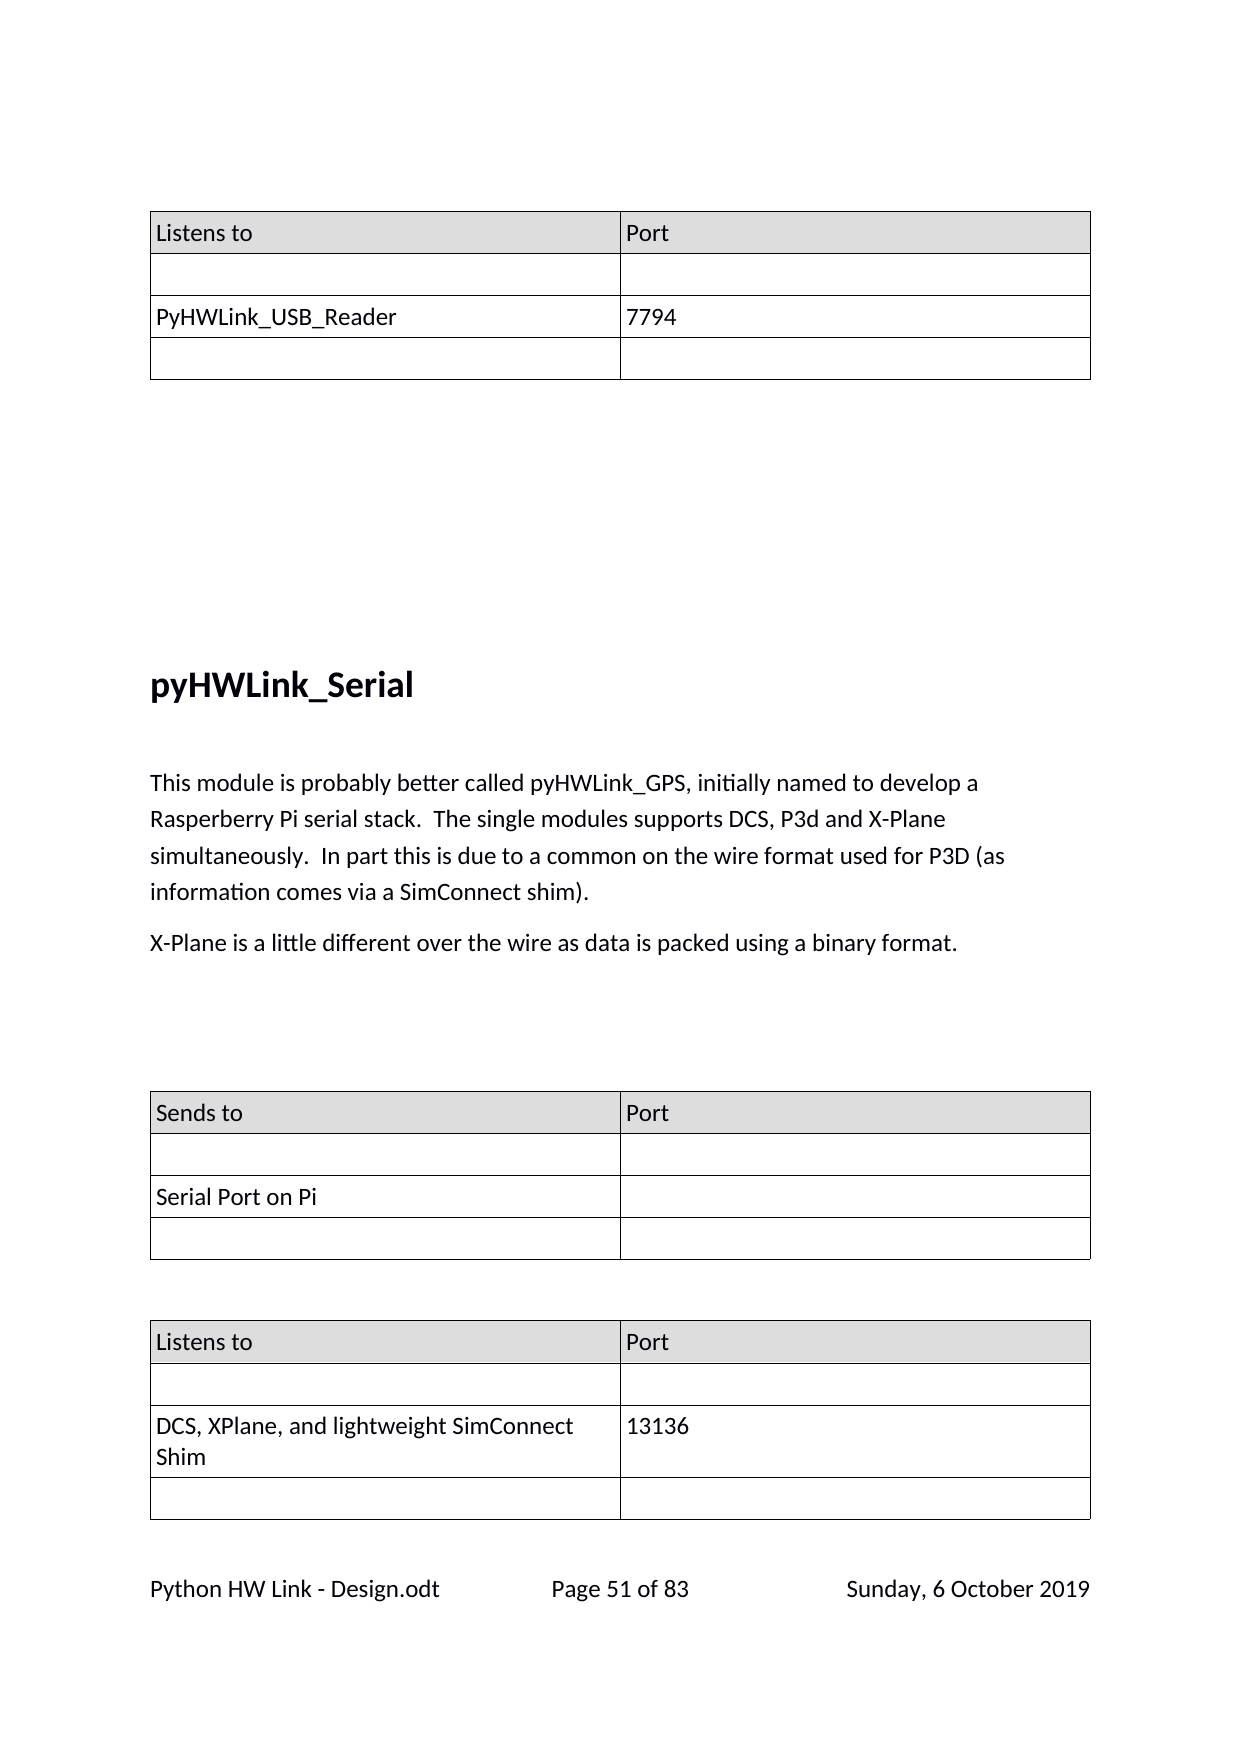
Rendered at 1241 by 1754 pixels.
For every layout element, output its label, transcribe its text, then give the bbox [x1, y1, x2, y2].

table_header Port [621, 1321, 1090, 1362]
table_header Listens to [151, 212, 620, 253]
table_cell [151, 1134, 620, 1175]
table_header Listens to [151, 1321, 620, 1362]
table_header Port [621, 1092, 1090, 1133]
subtitle pyHWLink_Serial [150, 661, 1090, 707]
table_cell [621, 338, 1090, 379]
table_header Sends to [151, 1092, 620, 1133]
table_cell [621, 254, 1090, 295]
table_cell 13136 [621, 1406, 1090, 1477]
table_cell [621, 1218, 1090, 1259]
table_cell [621, 1134, 1090, 1175]
table_cell [621, 1478, 1090, 1519]
table_header Port [621, 212, 1090, 253]
table_cell [151, 1218, 620, 1259]
text This module is probably better called pyHWLink_GPS, initially named to develop a Rasperberry Pi serial stack. The single modules supports DCS, P3d and X-Plane simultaneously. In part this is due to a common on the wire format used for P3D (as information comes via a SimConnect shim). [150, 767, 1090, 907]
table_cell [151, 254, 620, 295]
table_cell [151, 1478, 620, 1519]
table_cell [621, 1176, 1090, 1217]
table_cell DCS, XPlane, and lightweight SimConnect Shim [151, 1406, 620, 1477]
text X-Plane is a little different over the wire as data is packed using a binary format. [150, 927, 1090, 958]
table_cell PyHWLink_USB_Reader [151, 296, 620, 337]
table_cell [621, 1364, 1090, 1404]
table_cell Serial Port on Pi [151, 1176, 620, 1217]
table_cell [151, 1364, 620, 1404]
table_cell [151, 338, 620, 379]
table_cell 7794 [621, 296, 1090, 337]
